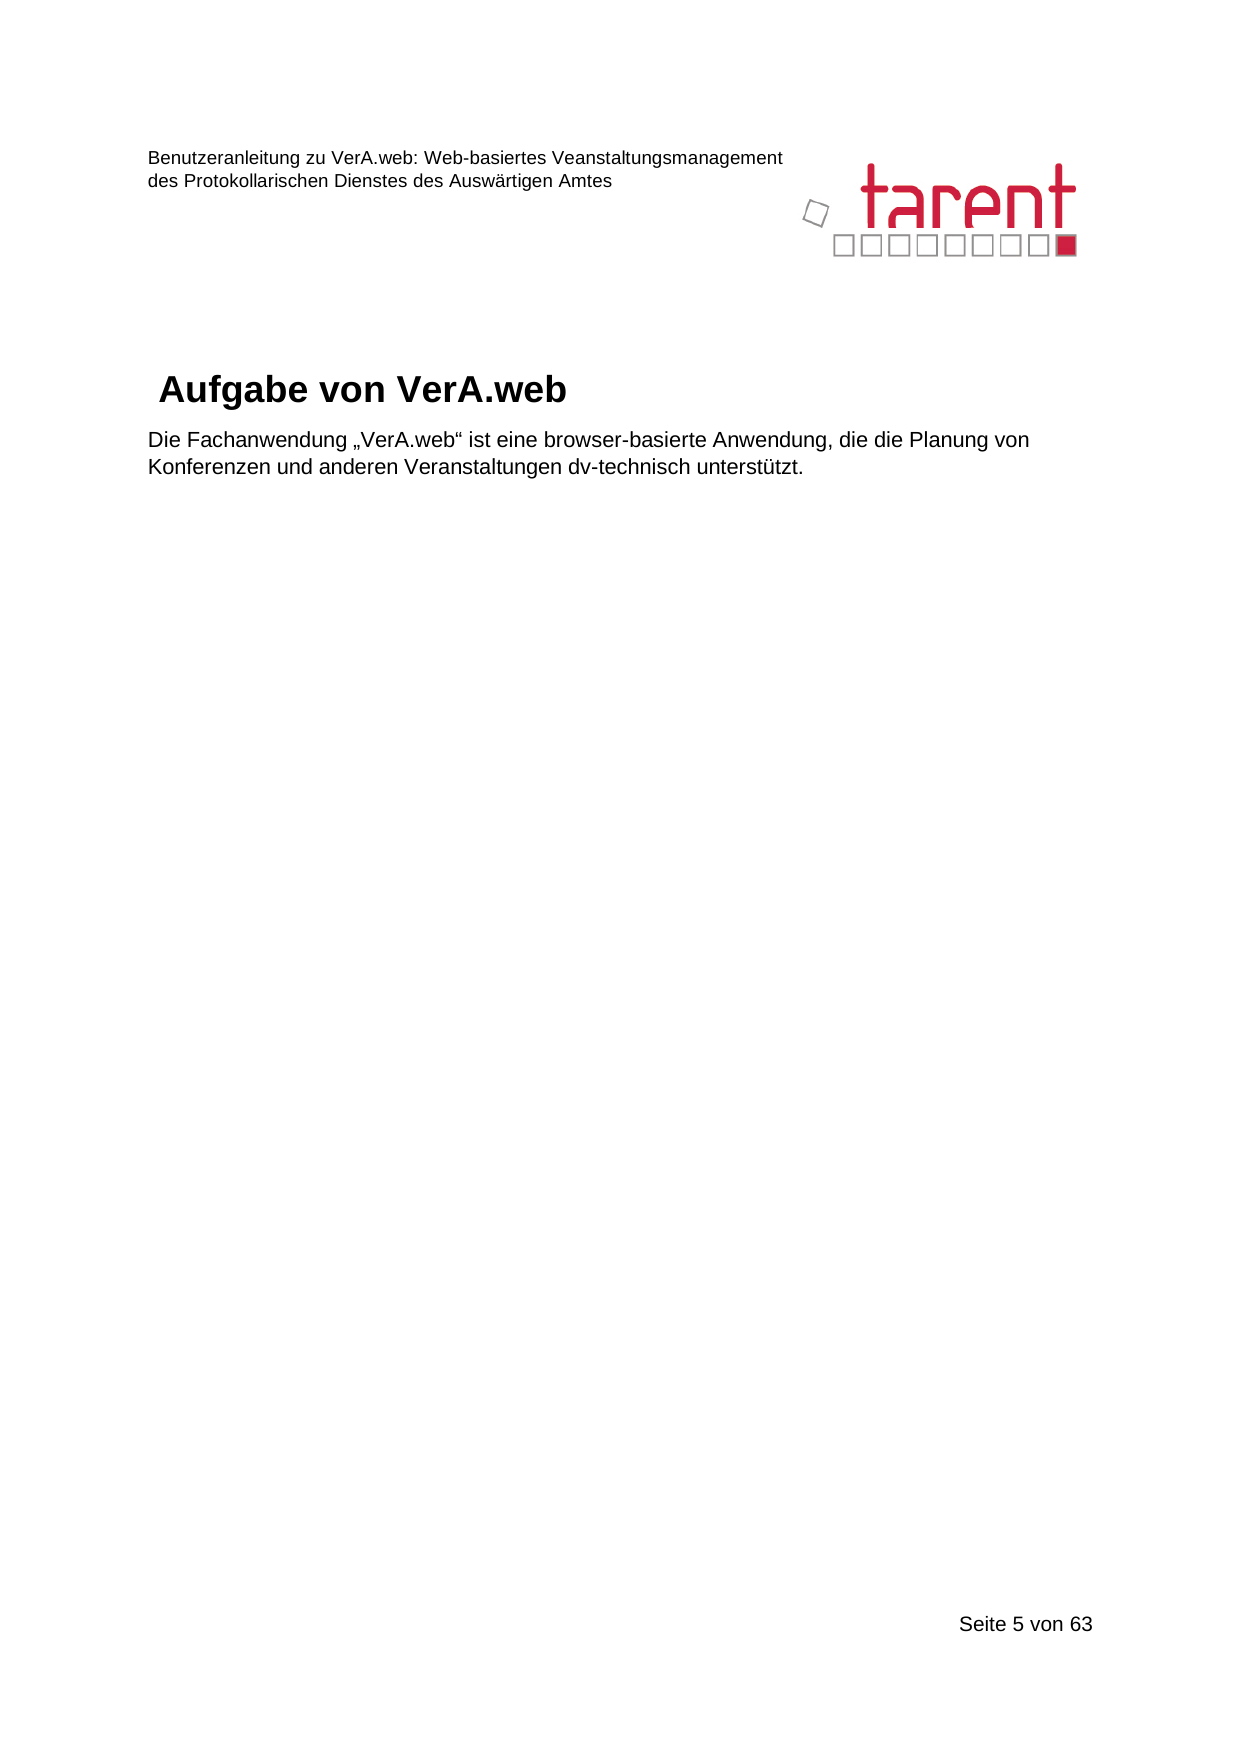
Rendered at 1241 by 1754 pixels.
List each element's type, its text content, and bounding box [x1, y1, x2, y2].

text Die Fachanwendung „VerA.web“ ist eine browser-basierte Anwendung, die die Planung von Konferenzen und anderen Veranstaltungen dv-technisch unterstützt. [148, 427, 1092, 479]
picture [790, 151, 1091, 268]
subtitle Aufgabe von VerA.web [148, 369, 1092, 411]
